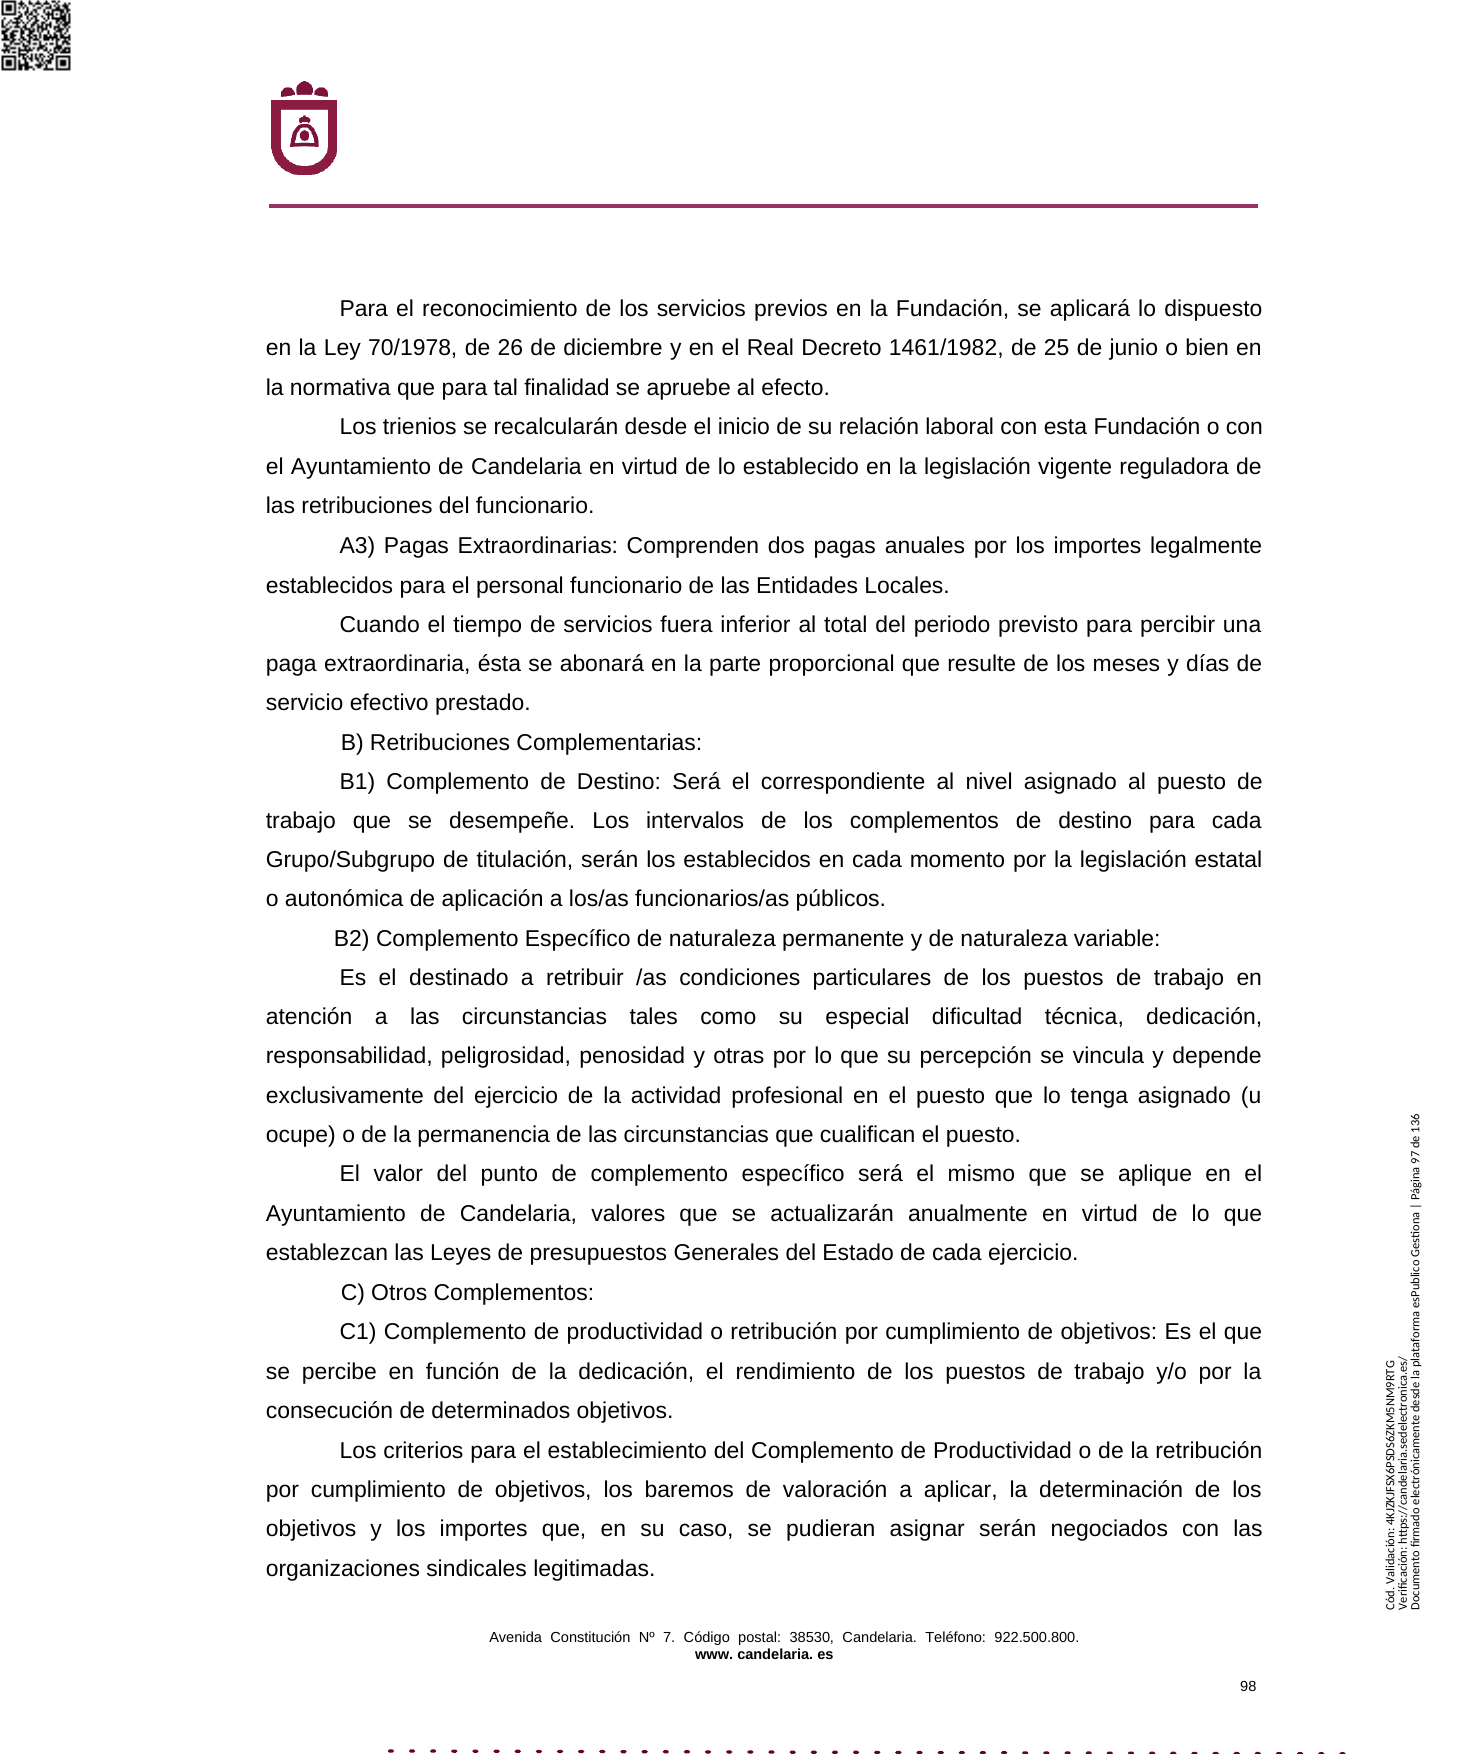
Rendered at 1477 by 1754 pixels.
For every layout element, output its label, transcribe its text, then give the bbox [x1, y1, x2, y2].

text A3) Pagas Extraordinarias: Comprenden dos pagas anuales por los importes legalmente establecidos para el personal funcionario de las Entidades Locales. [266, 532, 1263, 599]
text Para el reconocimiento de los servicios previos en la Fundación, se aplicará lo dispuesto en la Ley 70/1978, de 26 de diciembre y en el Real Decreto 1461/1982, de 25 de junio o bien en la normativa que para tal finalidad se apruebe al efecto. [266, 295, 1263, 400]
text C) Otros Complementos: [341, 1279, 1263, 1306]
text B1) Complemento de Destino: Será el correspondiente al nivel asignado al puesto de trabajo que se desempeñe. Los intervalos de los complementos de destino para cada Grupo/Subgrupo de titulación, serán los establecidos en cada momento por la legislación estatal o autonómica de aplicación a los/as funcionarios/as públicos. [266, 768, 1263, 912]
text El valor del punto de complemento específico será el mismo que se aplique en el Ayuntamiento de Candelaria, valores que se actualizarán anualmente en virtud de lo que establezcan las Leyes de presupuestos Generales del Estado de cada ejercicio. [266, 1160, 1263, 1266]
text Es el destinado a retribuir /as condiciones particulares de los puestos de trabajo en atención a las circunstancias tales como su especial dificultad técnica, dedicación, responsabilidad, peligrosidad, penosidad y otras por lo que su percepción se vincula y depende exclusivamente del ejercicio de la actividad profesional en el puesto que lo tenga asignado (u ocupe) o de la permanencia de las circunstancias que cualifican el puesto. [266, 964, 1263, 1147]
text Los criterios para el establecimiento del Complemento de Productividad o de la retribución por cumplimiento de objetivos, los baremos de valoración a aplicar, la determinación de los objetivos y los importes que, en su caso, se pudieran asignar serán negociados con las organizaciones sindicales legitimadas. [266, 1437, 1263, 1581]
text B) Retribuciones Complementarias: [341, 729, 1263, 755]
text C1) Complemento de productividad o retribución por cumplimiento de objetivos: Es el que se percibe en función de la dedicación, el rendimiento de los puestos de trabajo y/o por la consecución de determinados objetivos. [266, 1318, 1263, 1423]
text Cuando el tiempo de servicios fuera inferior al total del periodo previsto para percibir una paga extraordinaria, ésta se abonará en la parte proporcional que resulte de los meses y días de servicio efectivo prestado. [266, 611, 1263, 716]
text B2) Complemento Específico de naturaleza permanente y de naturaleza variable: [260, 925, 1247, 951]
text Los trienios se recalcularán desde el inicio de su relación laboral con esta Fundación o con el Ayuntamiento de Candelaria en virtud de lo establecido en la legislación vigente reguladora de las retribuciones del funcionario. [266, 413, 1263, 518]
